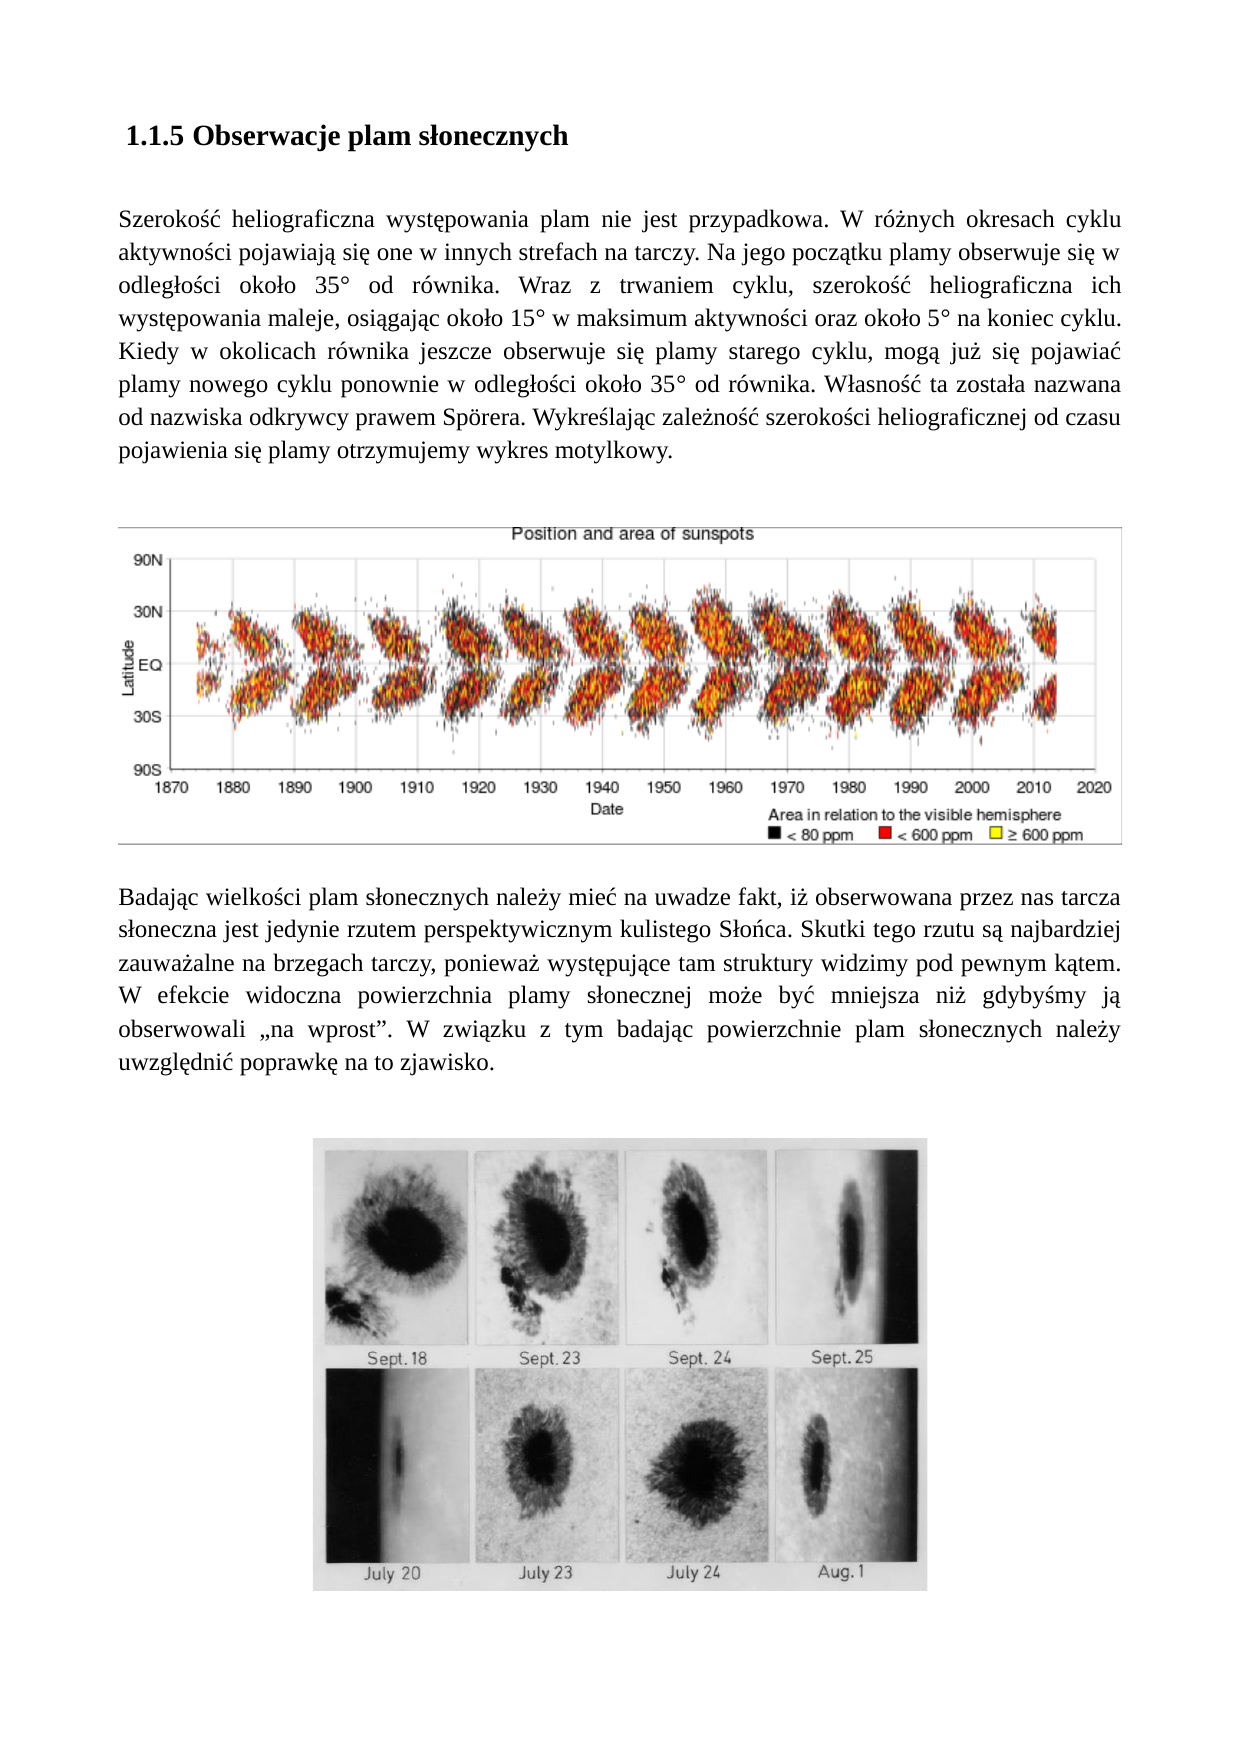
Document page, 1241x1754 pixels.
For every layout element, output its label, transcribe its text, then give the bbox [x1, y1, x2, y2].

subtitle Obserwacje plam słonecznych [118, 118, 1122, 152]
picture [312, 1138, 928, 1591]
picture [118, 527, 1123, 845]
text Szerokość heliograficzna występowania plam nie jest przypadkowa. W różnych okresach cyklu aktywności pojawiają się one w innych strefach na tarczy. Na jego początku plamy obserwuje się w odległości około 35° od równika. Wraz z trwaniem cyklu, szerokość heliograficzna ich występowania maleje, osiągając około 15° w maksimum aktywności oraz około 5° na koniec cyklu. Kiedy w okolicach równika jeszcze obserwuje się plamy starego cyklu, mogą już się pojawiać plamy nowego cyklu ponownie w odległości około 35° od równika. Własność ta została nazwana od nazwiska odkrywcy prawem Spörera. Wykreślając zależność szerokości heliograficznej od czasu pojawienia się plamy otrzymujemy wykres motylkowy. [118, 204, 1122, 464]
text Badając wielkości plam słonecznych należy mieć na uwadze fakt, iż obserwowana przez nas tarcza słoneczna jest jedynie rzutem perspektywicznym kulistego Słońca. Skutki tego rzutu są najbardziej zauważalne na brzegach tarczy, ponieważ występujące tam struktury widzimy pod pewnym kątem. W efekcie widoczna powierzchnia plamy słonecznej może być mniejsza niż gdybyśmy ją obserwowali „na wprost”. W związku z tym badając powierzchnie plam słonecznych należy uwzględnić poprawkę na to zjawisko. [118, 882, 1122, 1075]
